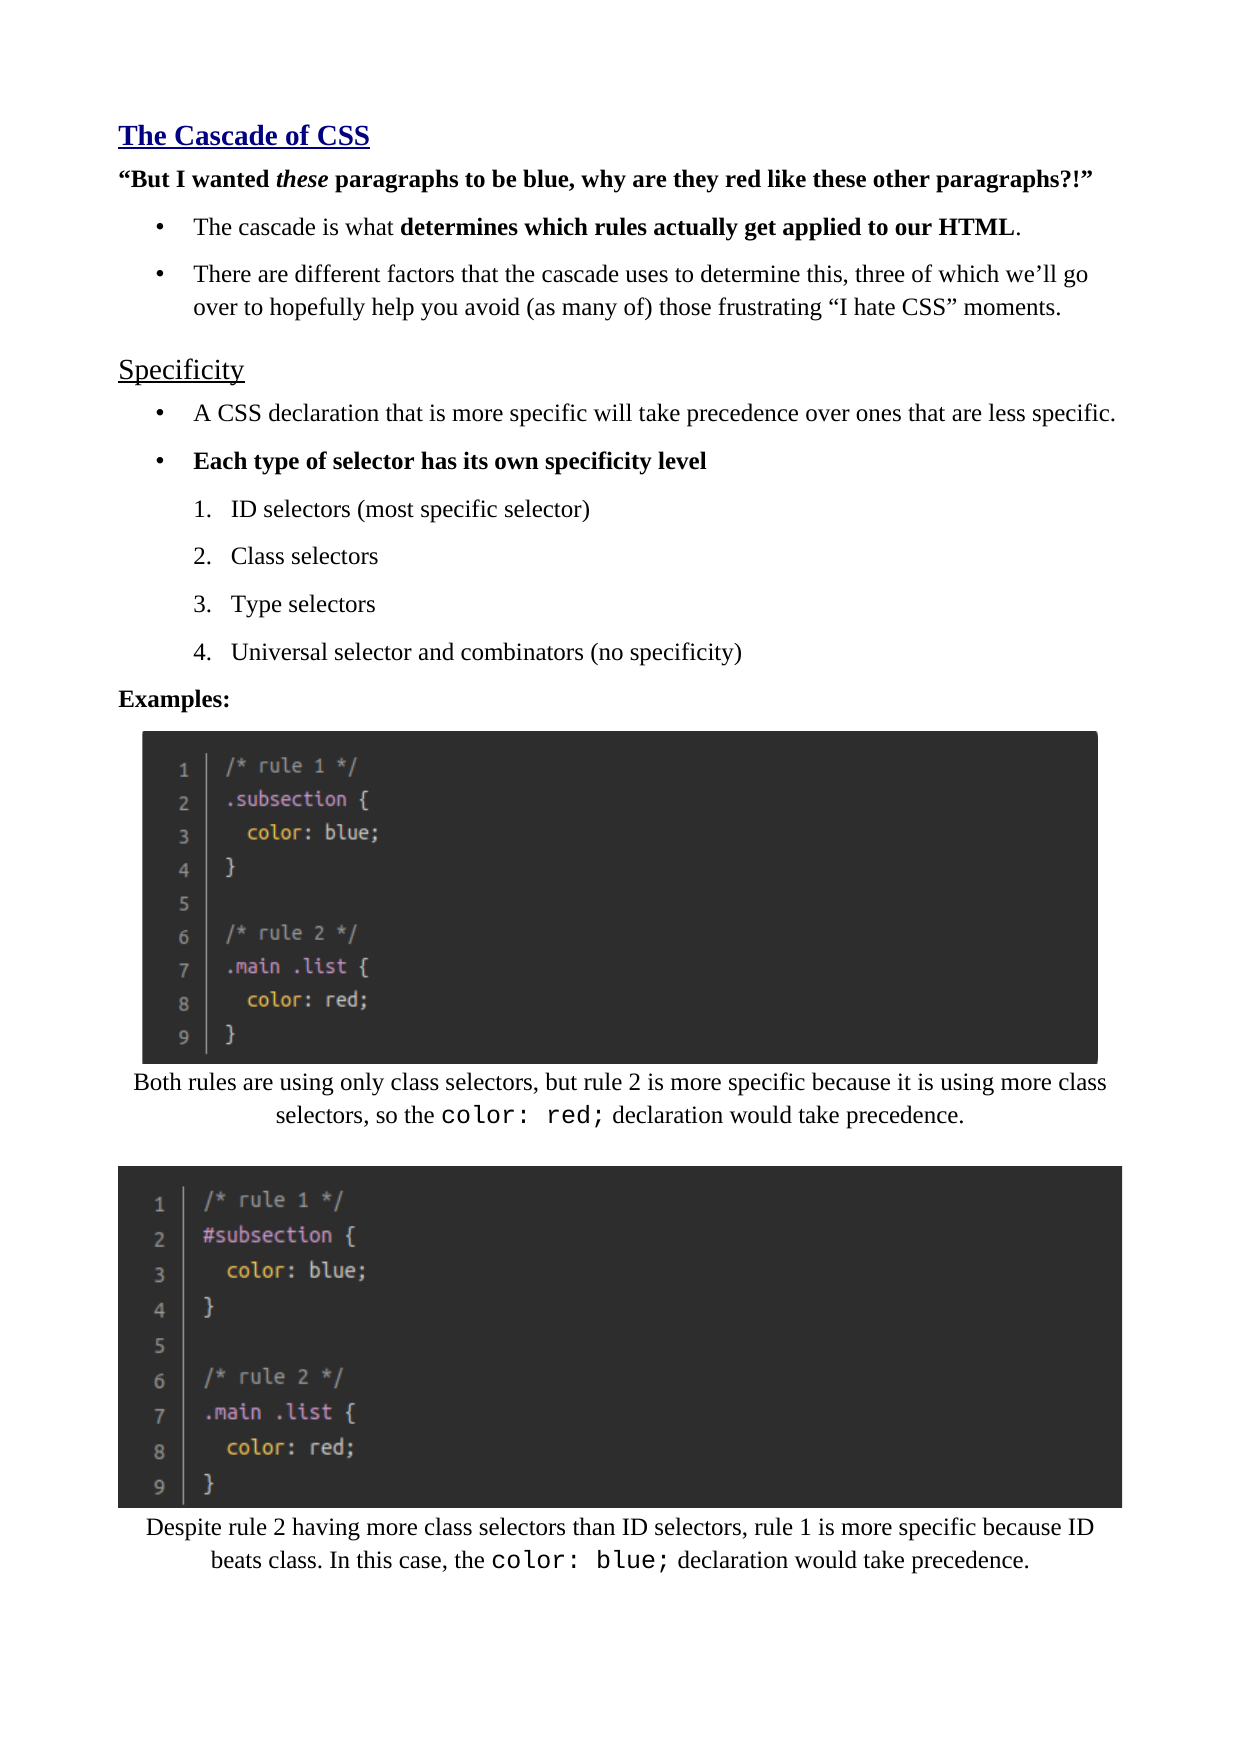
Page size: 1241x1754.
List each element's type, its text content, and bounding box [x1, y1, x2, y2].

subtitle Specificity [118, 352, 1122, 386]
picture [118, 1166, 1123, 1508]
list A CSS declaration that is more specific will take precedence over ones that are less specific. [156, 398, 1122, 427]
list ID selectors (most specific selector) [193, 494, 1122, 522]
text Despite rule 2 having more class selectors than ID selectors, rule 1 is more specific because ID beats class. In this case, the color: blue; declaration would take precedence. [118, 1508, 1122, 1576]
text [118, 1151, 1122, 1166]
picture [142, 731, 1098, 1064]
list Each type of selector has its own specificity level [156, 446, 1122, 475]
subtitle The Cascade of CSS [118, 118, 1122, 152]
list Type selectors [193, 589, 1122, 618]
list Universal selector and combinators (no specificity) [193, 637, 1122, 665]
text “But I wanted these paragraphs to be blue, why are they red like these other paragraphs?!” [118, 164, 1122, 193]
text Both rules are using only class selectors, but rule 2 is more specific because it is using more class selectors, so the color: red; declaration would take precedence. [118, 1064, 1122, 1131]
list The cascade is what determines which rules actually get applied to our HTML. [156, 212, 1122, 241]
list There are different factors that the cascade uses to determine this, three of which we’ll go over to hopefully help you avoid (as many of) those frustrating “I hate CSS” moments. [156, 259, 1122, 321]
list Class selectors [193, 541, 1122, 570]
text Examples: [118, 684, 1122, 713]
